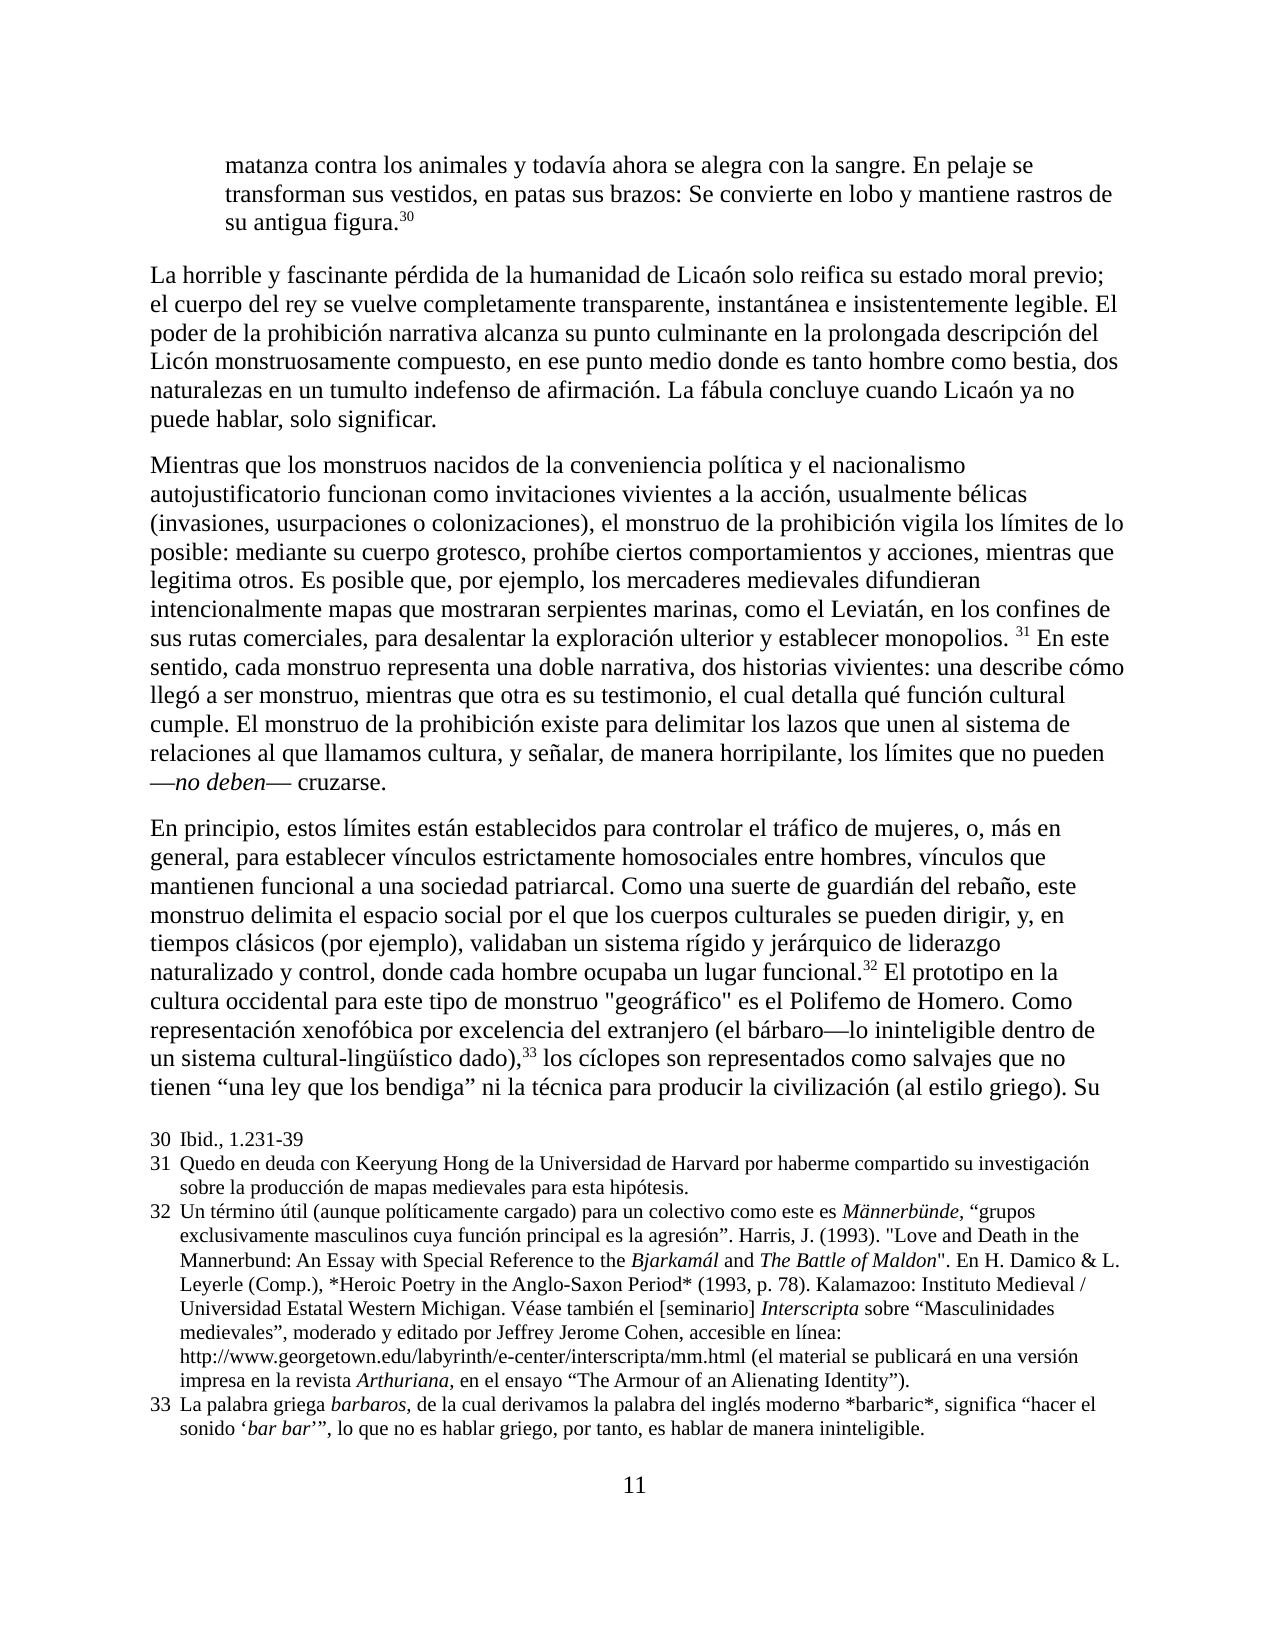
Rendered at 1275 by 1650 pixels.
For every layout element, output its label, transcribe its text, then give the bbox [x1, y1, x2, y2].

text Ibid., 1.231-39 [150, 1127, 1125, 1151]
text La horrible y fascinante pérdida de la humanidad de Licaón solo reifica su estado moral previo; el cuerpo del rey se vuelve completamente transparente, instantánea e insistentemente legible. El poder de la prohibición narrativa alcanza su punto culminante en la prolongada descripción del Licón monstruosamente compuesto, en ese punto medio donde es tanto hombre como bestia, dos naturalezas en un tumulto indefenso de afirmación. La fábula concluye cuando Licaón ya no puede hablar, solo significar. [150, 260, 1125, 433]
text En principio, estos límites están establecidos para controlar el tráfico de mujeres, o, más en general, para establecer vínculos estrictamente homosociales entre hombres, vínculos que mantienen funcional a una sociedad patriarcal. Como una suerte de guardián del rebaño, este monstruo delimita el espacio social por el que los cuerpos culturales se pueden dirigir, y, en tiempos clásicos (por ejemplo), validaban un sistema rígido y jerárquico de liderazgo naturalizado y control, donde cada hombre ocupaba un lugar funcional. El prototipo en la cultura occidental para este tipo de monstruo "geográfico" es el Polifemo de Homero. Como representación xenofóbica por excelencia del extranjero (el bárbaro—lo ininteligible dentro de un sistema cultural-lingüístico dado), los cíclopes son representados como salvajes que no tienen “una ley que los bendiga” ni la técnica para producir la civilización (al estilo griego). Su [150, 813, 1125, 1101]
text La palabra griega barbaros, de la cual derivamos la palabra del inglés moderno *barbaric*, significa “hacer el sonido ‘bar bar’”, lo que no es hablar griego, por tanto, es hablar de manera ininteligible. [150, 1392, 1125, 1440]
text Quedo en deuda con Keeryung Hong de la Universidad de Harvard por haberme compartido su investigación sobre la producción de mapas medievales para esta hipótesis. [150, 1151, 1125, 1199]
text Un término útil (aunque políticamente cargado) para un colectivo como este es Männerbünde, “grupos exclusivamente masculinos cuya función principal es la agresión”. Harris, J. (1993). "Love and Death in the Mannerbund: An Essay with Special Reference to the Bjarkamál and The Battle of Maldon". En H. Damico & L. Leyerle (Comp.), *Heroic Poetry in the Anglo-Saxon Period* (1993, p. 78). Kalamazoo: Instituto Medieval / Universidad Estatal Western Michigan. Véase también el [seminario] Interscripta sobre “Masculinidades medievales”, moderado y editado por Jeffrey Jerome Cohen, accesible en línea: http://www.georgetown.edu/labyrinth/e-center/interscripta/mm.html (el material se publicará en una versión impresa en la revista Arthuriana, en el ensayo “The Armour of an Alienating Identity”). [150, 1199, 1125, 1392]
text Mientras que los monstruos nacidos de la conveniencia política y el nacionalismo autojustificatorio funcionan como invitaciones vivientes a la acción, usualmente bélicas (invasiones, usurpaciones o colonizaciones), el monstruo de la prohibición vigila los límites de lo posible: mediante su cuerpo grotesco, prohíbe ciertos comportamientos y acciones, mientras que legitima otros. Es posible que, por ejemplo, los mercaderes medievales difundieran intencionalmente mapas que mostraran serpientes marinas, como el Leviatán, en los confines de sus rutas comerciales, para desalentar la exploración ulterior y establecer monopolios. En este sentido, cada monstruo representa una doble narrativa, dos historias vivientes: una describe cómo llegó a ser monstruo, mientras que otra es su testimonio, el cual detalla qué función cultural cumple. El monstruo de la prohibición existe para delimitar los lazos que unen al sistema de relaciones al que llamamos cultura, y señalar, de manera horripilante, los límites que no pueden—no deben— cruzarse. [150, 451, 1125, 796]
text matanza contra los animales y todavía ahora se alegra con la sangre. En pelaje se transforman sus vestidos, en patas sus brazos: Se convierte en lobo y mantiene rastros de su antigua figura. [225, 150, 1125, 236]
